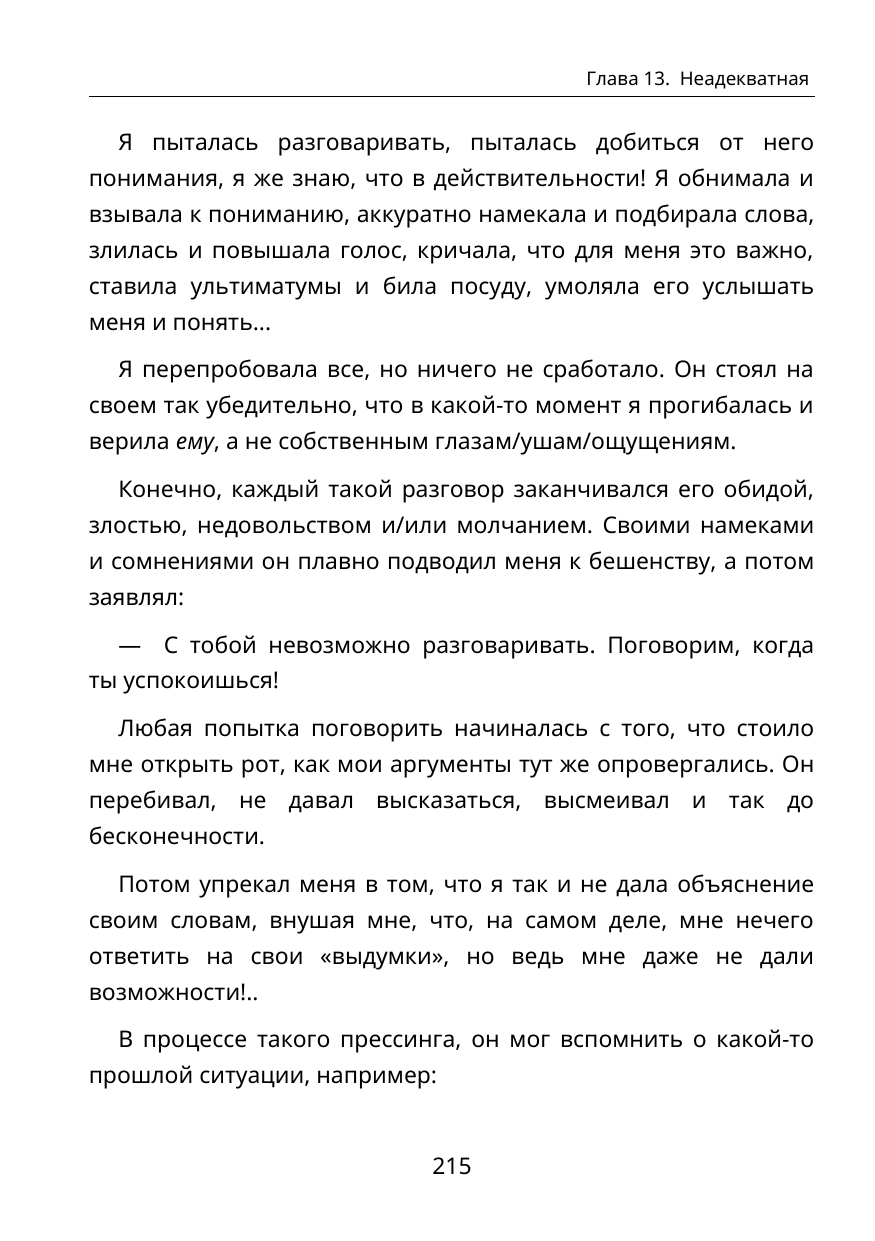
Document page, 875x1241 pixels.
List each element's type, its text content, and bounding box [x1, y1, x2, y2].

text Потом упрекал меня в том, что я так и не дала объяснение своим словам, внушая мне, что, на самом деле, мне нечего ответить на свои «выдумки», но ведь мне даже не дали возможности!.. [88, 868, 815, 1007]
list С тобой невозможно разговаривать. Поговорим, когда ты успокоишься! [88, 628, 815, 696]
text Конечно, каждый такой разговор заканчивался его обидой, злостью, недовольством и/или молчанием. Своими намеками и сомнениями он плавно подводил меня к бешенству, а потом заявлял: [88, 473, 815, 612]
text Я перепробовала все, но ничего не сработало. Он стоял на своем так убедительно, что в какой-то момент я прогибалась и верила ему, а не собственным глазам/ушам/ощущениям. [88, 353, 815, 457]
text Любая попытка поговорить начиналась с того, что стоило мне открыть рот, как мои аргументы тут же опровергались. Он перебивал, не давал высказаться, высмеивал и так до бесконечности. [88, 712, 815, 851]
text Я пыталась разговаривать, пыталась добиться от него понимания, я же знаю, что в действительности! Я обнимала и взывала к пониманию, аккуратно намекала и подбирала слова, злилась и повышала голос, кричала, что для меня это важно, ставила ультиматумы и била посуду, умоляла его услышать меня и понять... [88, 126, 815, 337]
text В процессе такого прессинга, он мог вспомнить о какой-то прошлой ситуации, например: [88, 1023, 815, 1090]
